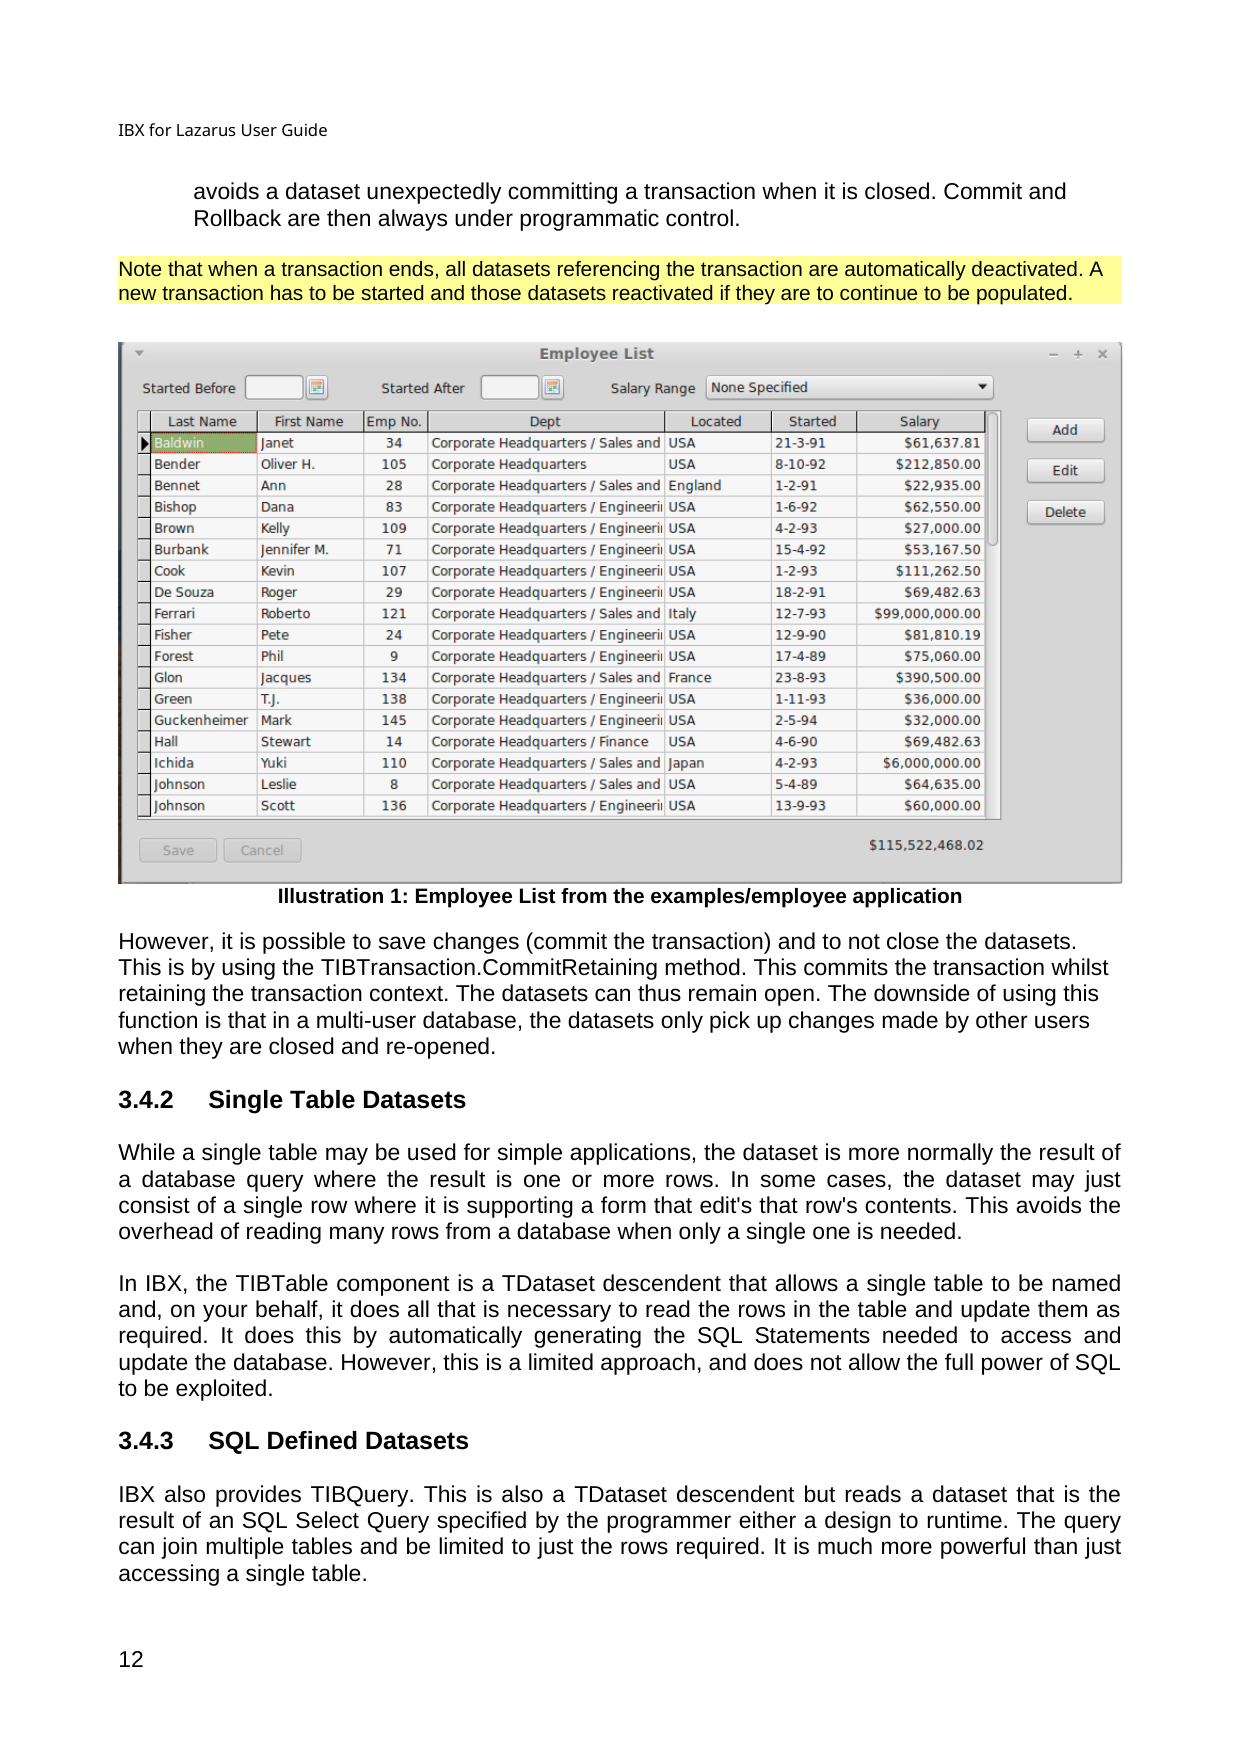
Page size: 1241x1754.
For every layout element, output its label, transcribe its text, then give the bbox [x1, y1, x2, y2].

subtitle SQL Defined Datasets [118, 1426, 1122, 1455]
picture [118, 342, 1123, 884]
text [118, 330, 1122, 342]
text In IBX, the TIBTable component is a TDataset descendent that allows a single table to be named and, on your behalf, it does all that is necessary to read the rows in the table and update them as required. It does this by automatically generating the SQL Statements needed to access and update the database. However, this is a limited approach, and does not allow the full power of SQL to be exploited. [118, 1269, 1122, 1401]
text Note that when a transaction ends, all datasets referencing the transaction are automatically deactivated. A new transaction has to be started and those datasets reactivated if they are to continue to be populated. [118, 256, 1122, 304]
text IBX also provides TIBQuery. This is also a TDataset descendent but reads a dataset that is the result of an SQL Select Query specified by the programmer either a design to runtime. The query can join multiple tables and be limited to just the rows required. It is much more powerful than just accessing a single table. [118, 1481, 1122, 1586]
list avoids a dataset unexpectedly committing a transaction when it is closed. Commit and Rollback are then always under programmatic control. [156, 178, 1122, 231]
text While a single table may be used for simple applications, the dataset is more normally the result of a database query where the result is one or more rows. In some cases, the dataset may just consist of a single row where it is supporting a form that edit's that row's contents. This avoids the overhead of reading many rows from a database when only a single one is needed. [118, 1139, 1122, 1244]
text Illustration 1: Employee List from the examples/employee application [118, 884, 1122, 908]
subtitle Single Table Datasets [118, 1085, 1122, 1114]
text However, it is possible to save changes (commit the transaction) and to not close the datasets. This is by using the TIBTransaction.CommitRetaining method. This commits the transaction whilst retaining the transaction context. The datasets can thus remain open. The downside of using this function is that in a multi-user database, the datasets only pick up changes made by other users when they are closed and re-opened. [118, 908, 1122, 1059]
